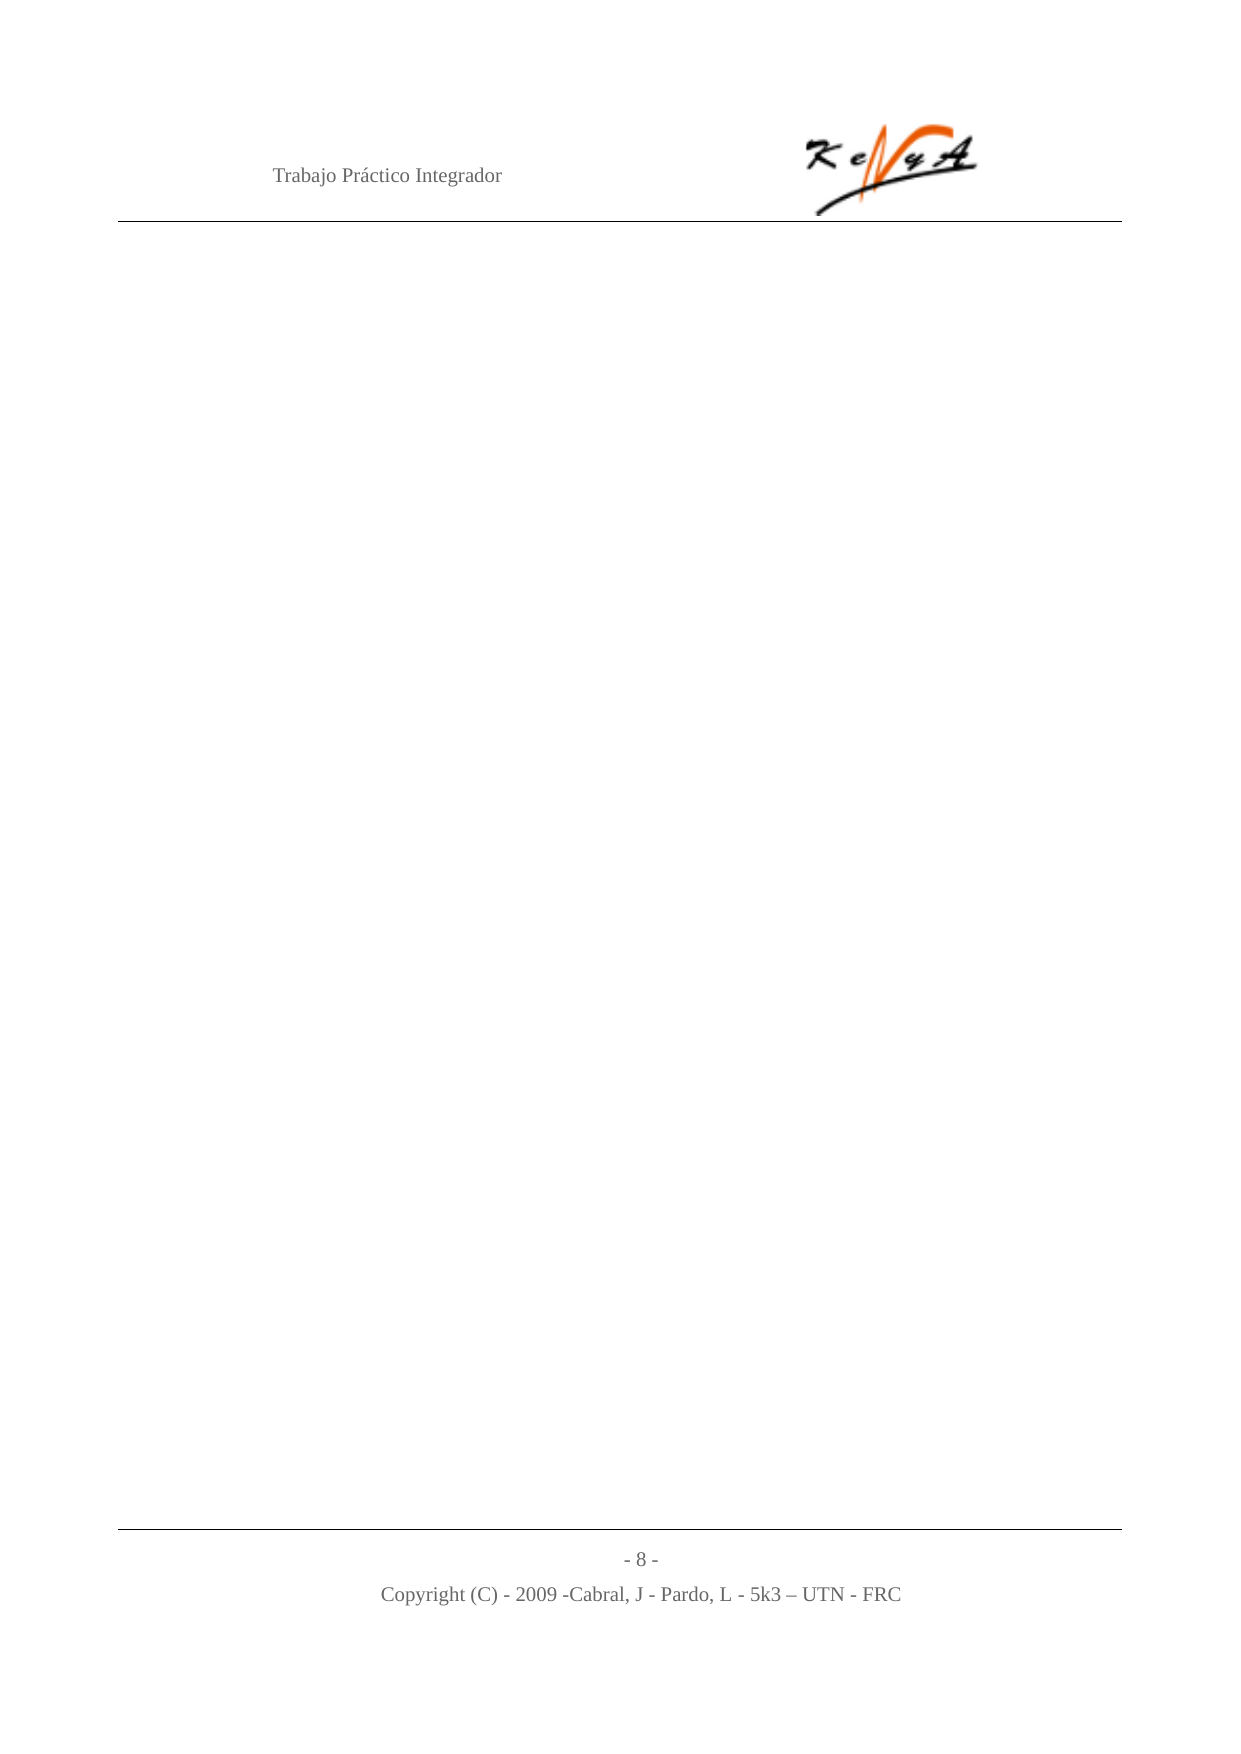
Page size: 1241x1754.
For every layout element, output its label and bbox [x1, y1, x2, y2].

picture [805, 123, 979, 216]
